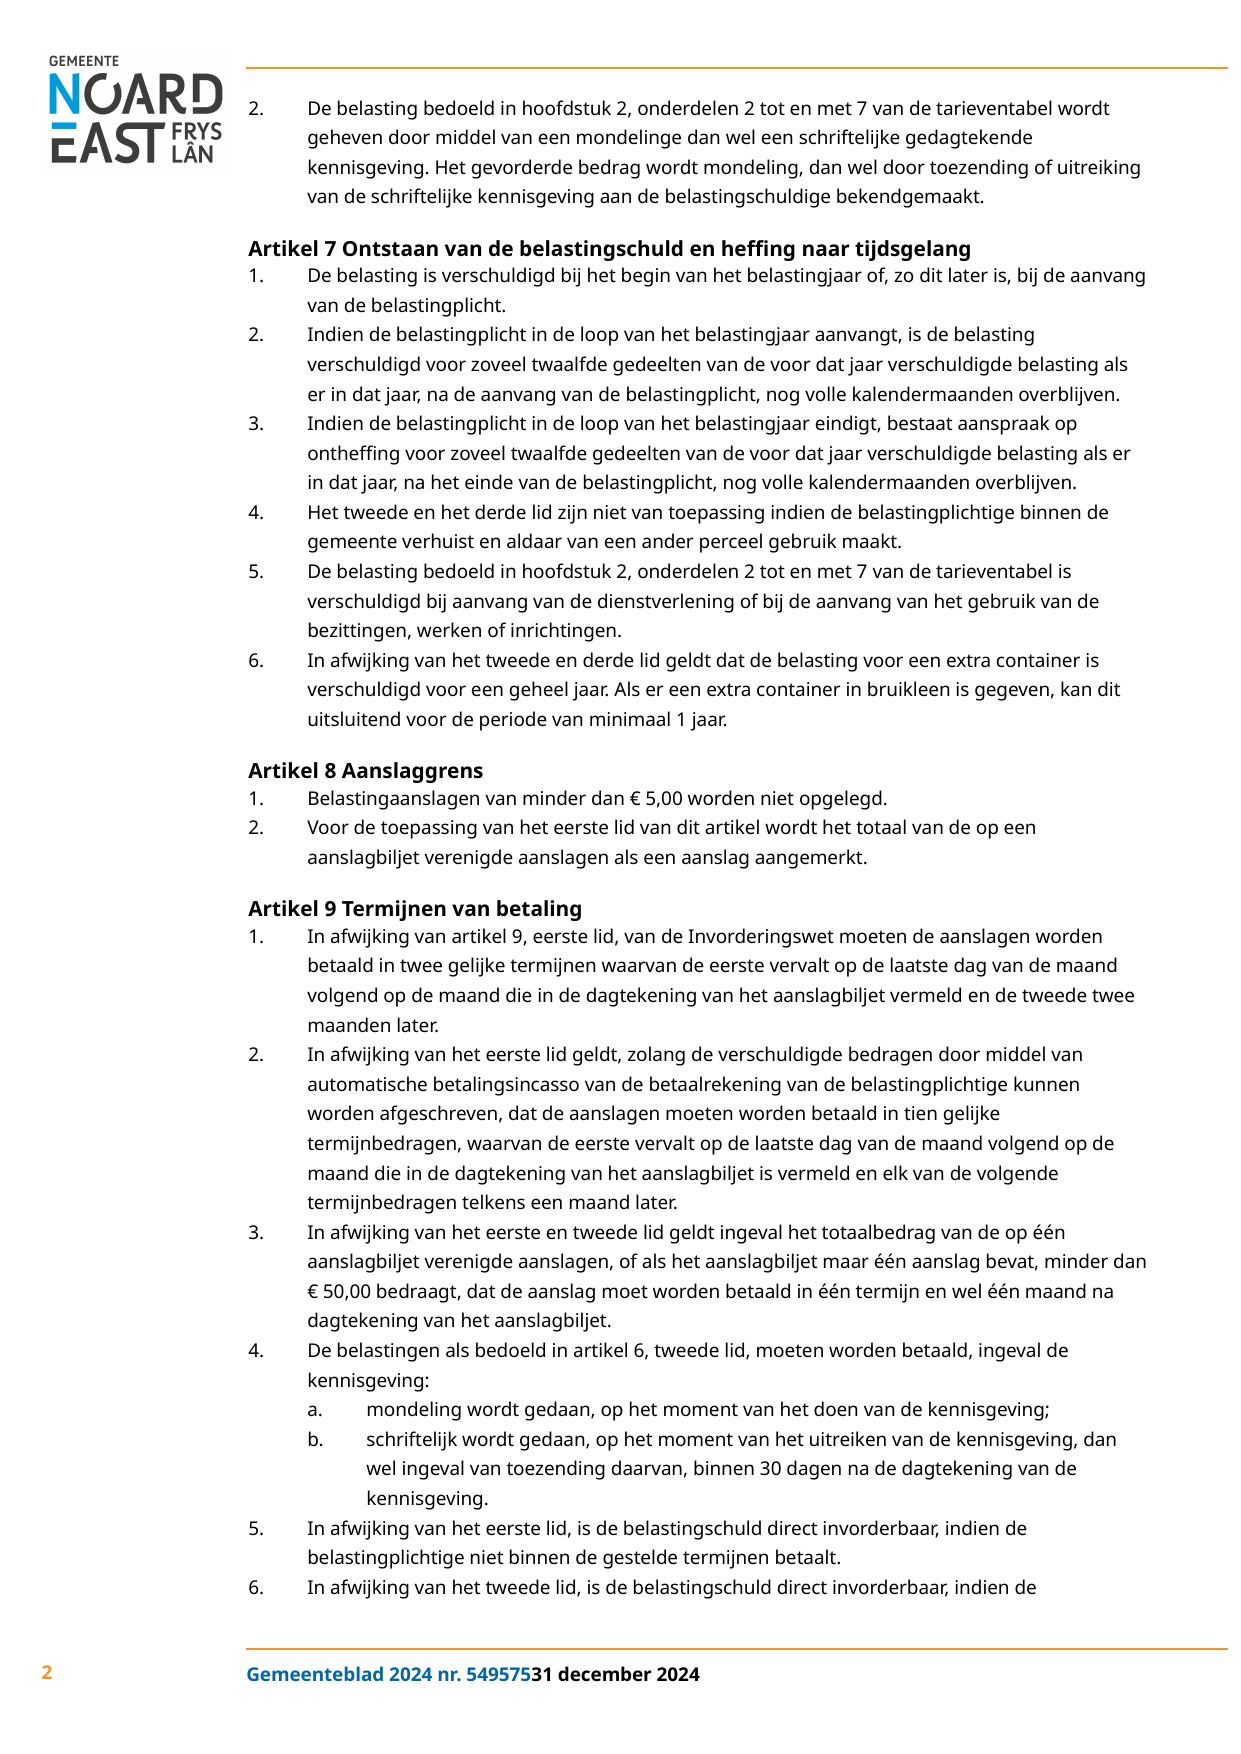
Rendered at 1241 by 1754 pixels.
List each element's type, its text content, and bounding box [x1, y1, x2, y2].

list In afwijking van het tweede lid, is de belastingschuld direct invorderbaar, indien de [248, 1574, 1152, 1599]
text Artikel 8 Aanslaggrens [248, 757, 1152, 785]
list De belasting bedoeld in hoofdstuk 2, onderdelen 2 tot en met 7 van de tarieventabel is verschuldigd bij aanvang van de dienstverlening of bij de aanvang van het gebruik van de bezittingen, werken of inrichtingen. [248, 558, 1152, 643]
list Indien de belastingplicht in de loop van het belastingjaar aanvangt, is de belasting verschuldigd voor zoveel twaalfde gedeelten van de voor dat jaar verschuldigde belasting als er in dat jaar, na de aanvang van de belastingplicht, nog volle kalendermaanden overblijven. [248, 322, 1152, 406]
list De belasting is verschuldigd bij het begin van het belastingjaar of, zo dit later is, bij de aanvang van de belastingplicht. [248, 262, 1152, 318]
list Het tweede en het derde lid zijn niet van toepassing indien de belastingplichtige binnen de gemeente verhuist en aldaar van een ander perceel gebruik maakt. [248, 499, 1152, 554]
list De belastingen als bedoeld in artikel 6, tweede lid, moeten worden betaald, ingeval de kennisgeving: [248, 1337, 1152, 1392]
list In afwijking van artikel 9, eerste lid, van de Invorderingswet moeten de aanslagen worden betaald in twee gelijke termijnen waarvan de eerste vervalt op de laatste dag van de maand volgend op de maand die in de dagtekening van het aanslagbiljet vermeld en de tweede twee maanden later. [248, 923, 1152, 1037]
list Belastingaanslagen van minder dan € 5,00 worden niet opgelegd. [248, 785, 1152, 811]
list In afwijking van het tweede en derde lid geldt dat de belasting voor een extra container is verschuldigd voor een geheel jaar. Als er een extra container in bruikleen is gegeven, kan dit uitsluitend voor de periode van minimaal 1 jaar. [248, 647, 1152, 732]
list In afwijking van het eerste en tweede lid geldt ingeval het totaalbedrag van de op één aanslagbiljet verenigde aanslagen, of als het aanslagbiljet maar één aanslag bevat, minder dan € 50,00 bedraagt, dat de aanslag moet worden betaald in één termijn en wel één maand na dagtekening van het aanslagbiljet. [248, 1219, 1152, 1333]
list mondeling wordt gedaan, op het moment van het doen van de kennisgeving; [307, 1396, 1152, 1422]
list Voor de toepassing van het eerste lid van dit artikel wordt het totaal van de op een aanslagbiljet verenigde aanslagen als een aanslag aangemerkt. [248, 814, 1152, 870]
text Artikel 9 Termijnen van betaling [248, 894, 1152, 923]
list In afwijking van het eerste lid geldt, zolang de verschuldigde bedragen door middel van automatische betalingsincasso van de betaalrekening van de belastingplichtige kunnen worden afgeschreven, dat de aanslagen moeten worden betaald in tien gelijke termijnbedragen, waarvan de eerste vervalt op de laatste dag van de maand volgend op de maand die in de dagtekening van het aanslagbiljet is vermeld en elk van de volgende termijnbedragen telkens een maand later. [248, 1041, 1152, 1215]
list In afwijking van het eerste lid, is de belastingschuld direct invorderbaar, indien de belastingplichtige niet binnen de gestelde termijnen betaalt. [248, 1515, 1152, 1570]
list Indien de belastingplicht in de loop van het belastingjaar eindigt, bestaat aanspraak op ontheffing voor zoveel twaalfde gedeelten van de voor dat jaar verschuldigde belasting als er in dat jaar, na het einde van de belastingplicht, nog volle kalendermaanden overblijven. [248, 410, 1152, 495]
list De belasting bedoeld in hoofdstuk 2, onderdelen 2 tot en met 7 van de tarieventabel wordt geheven door middel van een mondelinge dan wel een schriftelijke gedagtekende kennisgeving. Het gevorderde bedrag wordt mondeling, dan wel door toezending of uitreiking van de schriftelijke kennisgeving aan de belastingschuldige bekendgemaakt. [248, 95, 1152, 209]
list schriftelijk wordt gedaan, op het moment van het uitreiken van de kennisgeving, dan wel ingeval van toezending daarvan, binnen 30 dagen na de dagtekening van de kennisgeving. [307, 1426, 1152, 1511]
text Artikel 7 Ontstaan van de belastingschuld en heffing naar tijdsgelang [248, 234, 1152, 262]
picture [41, 47, 231, 172]
